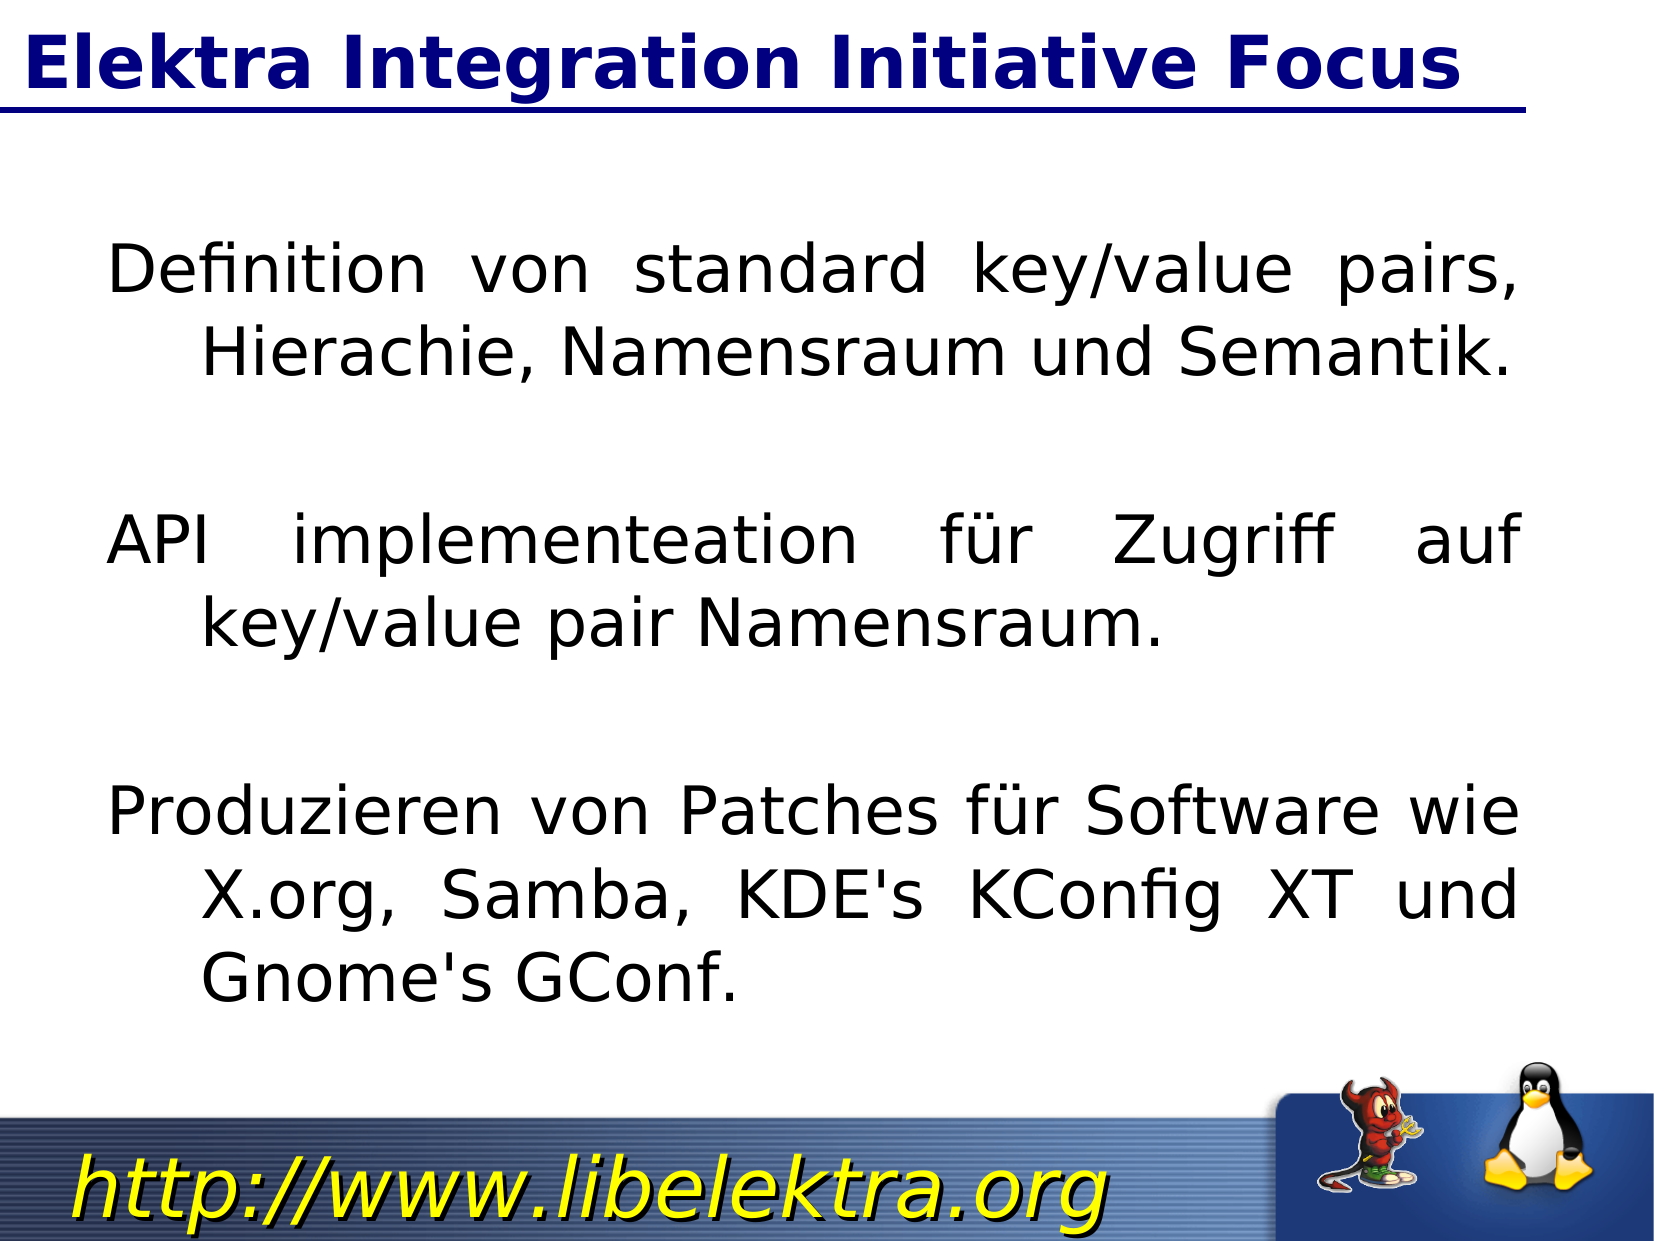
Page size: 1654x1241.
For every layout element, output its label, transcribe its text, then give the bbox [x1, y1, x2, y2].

list Definition von standard key/value pairs, Hierachie, Namensraum und Semantik. API implementeation für Zugriff auf key/value pair Namensraum. Produzieren von Patches für Software wie X.org, Samba, KDE's KConfig XT und Gnome's GConf. [55, 216, 1538, 1103]
picture [0, 1061, 1654, 1241]
text_box Elektra Integration Initiative Focus [22, 14, 1611, 111]
